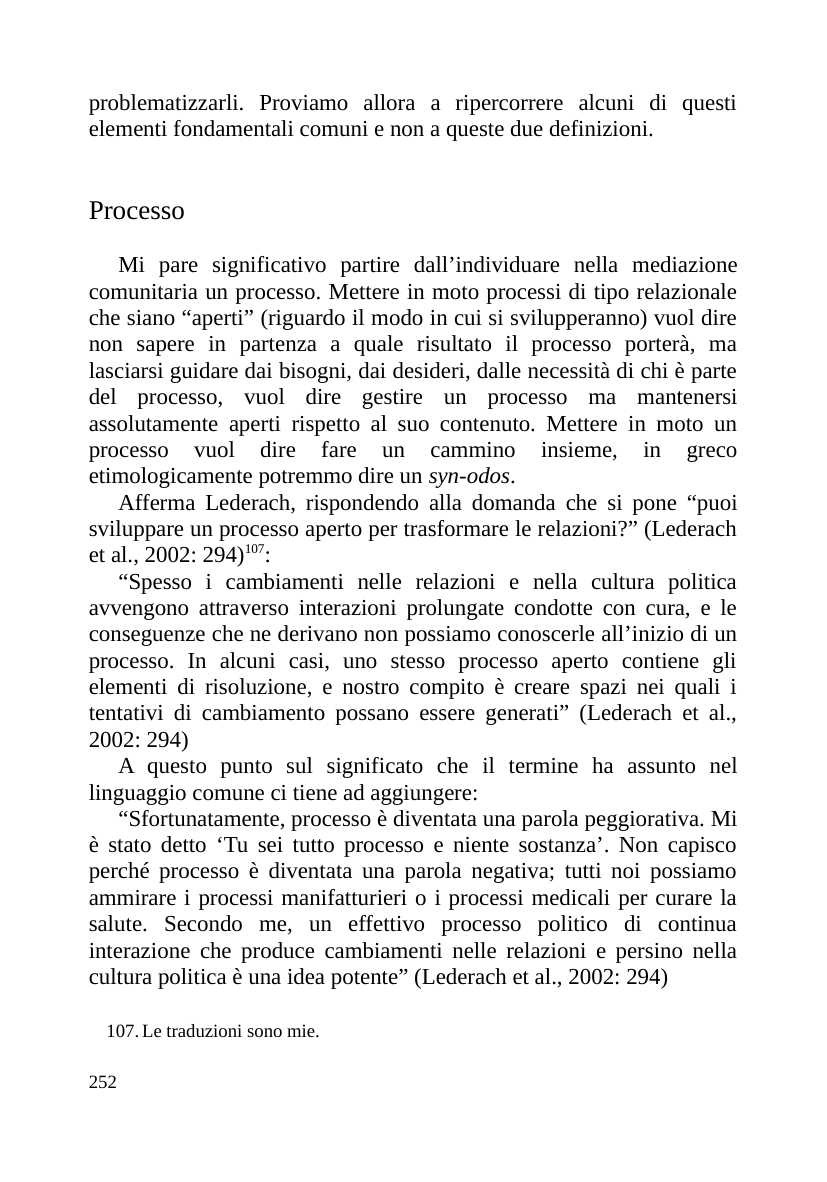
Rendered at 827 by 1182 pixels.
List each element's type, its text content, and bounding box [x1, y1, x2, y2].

text A questo punto sul significato che il termine ha assunto nel linguaggio comune ci tiene ad aggiungere: [88, 752, 738, 805]
subtitle Processo [88, 194, 738, 225]
text “Sfortunatamente, processo è diventata una parola peggiorativa. Mi è stato detto ‘Tu sei tutto processo e niente sostanza’. Non capisco perché processo è diventata una parola negativa; tutti noi possiamo ammirare i processi manifatturieri o i processi medicali per curare la salute. Secondo me, un effettivo processo politico di continua interazione che produce cambiamenti nelle relazioni e persino nella cultura politica è una idea potente” (Lederach et al., 2002: 294) [88, 805, 738, 989]
text Mi pare significativo partire dall’individuare nella mediazione comunitaria un processo. Mettere in moto processi di tipo relazionale che siano “aperti” (riguardo il modo in cui si svilupperanno) vuol dire non sapere in partenza a quale risultato il processo porterà, ma lasciarsi guidare dai bisogni, dai desideri, dalle necessità di chi è parte del processo, vuol dire gestire un processo ma mantenersi assolutamente aperti rispetto al suo contenuto. Mettere in moto un processo vuol dire fare un cammino insieme, in greco etimologicamente potremmo dire un syn-odos. [88, 251, 738, 489]
text Afferma Lederach, rispondendo alla domanda che si pone “puoi sviluppare un processo aperto per trasformare le relazioni?” (Lederach et al., 2002: 294): [88, 489, 738, 568]
text Le traduzioni sono mie. [88, 1020, 738, 1042]
text “Spesso i cambiamenti nelle relazioni e nella cultura politica avvengono attraverso interazioni prolungate condotte con cura, e le conseguenze che ne derivano non possiamo conoscerle all’inizio di un processo. In alcuni casi, uno stesso processo aperto contiene gli elementi di risoluzione, e nostro compito è creare spazi nei quali i tentativi di cambiamento possano essere generati” (Lederach et al., 2002: 294) [88, 568, 738, 752]
text problematizzarli. Proviamo allora a ripercorrere alcuni di questi elementi fondamentali comuni e non a queste due definizioni. [88, 88, 738, 141]
